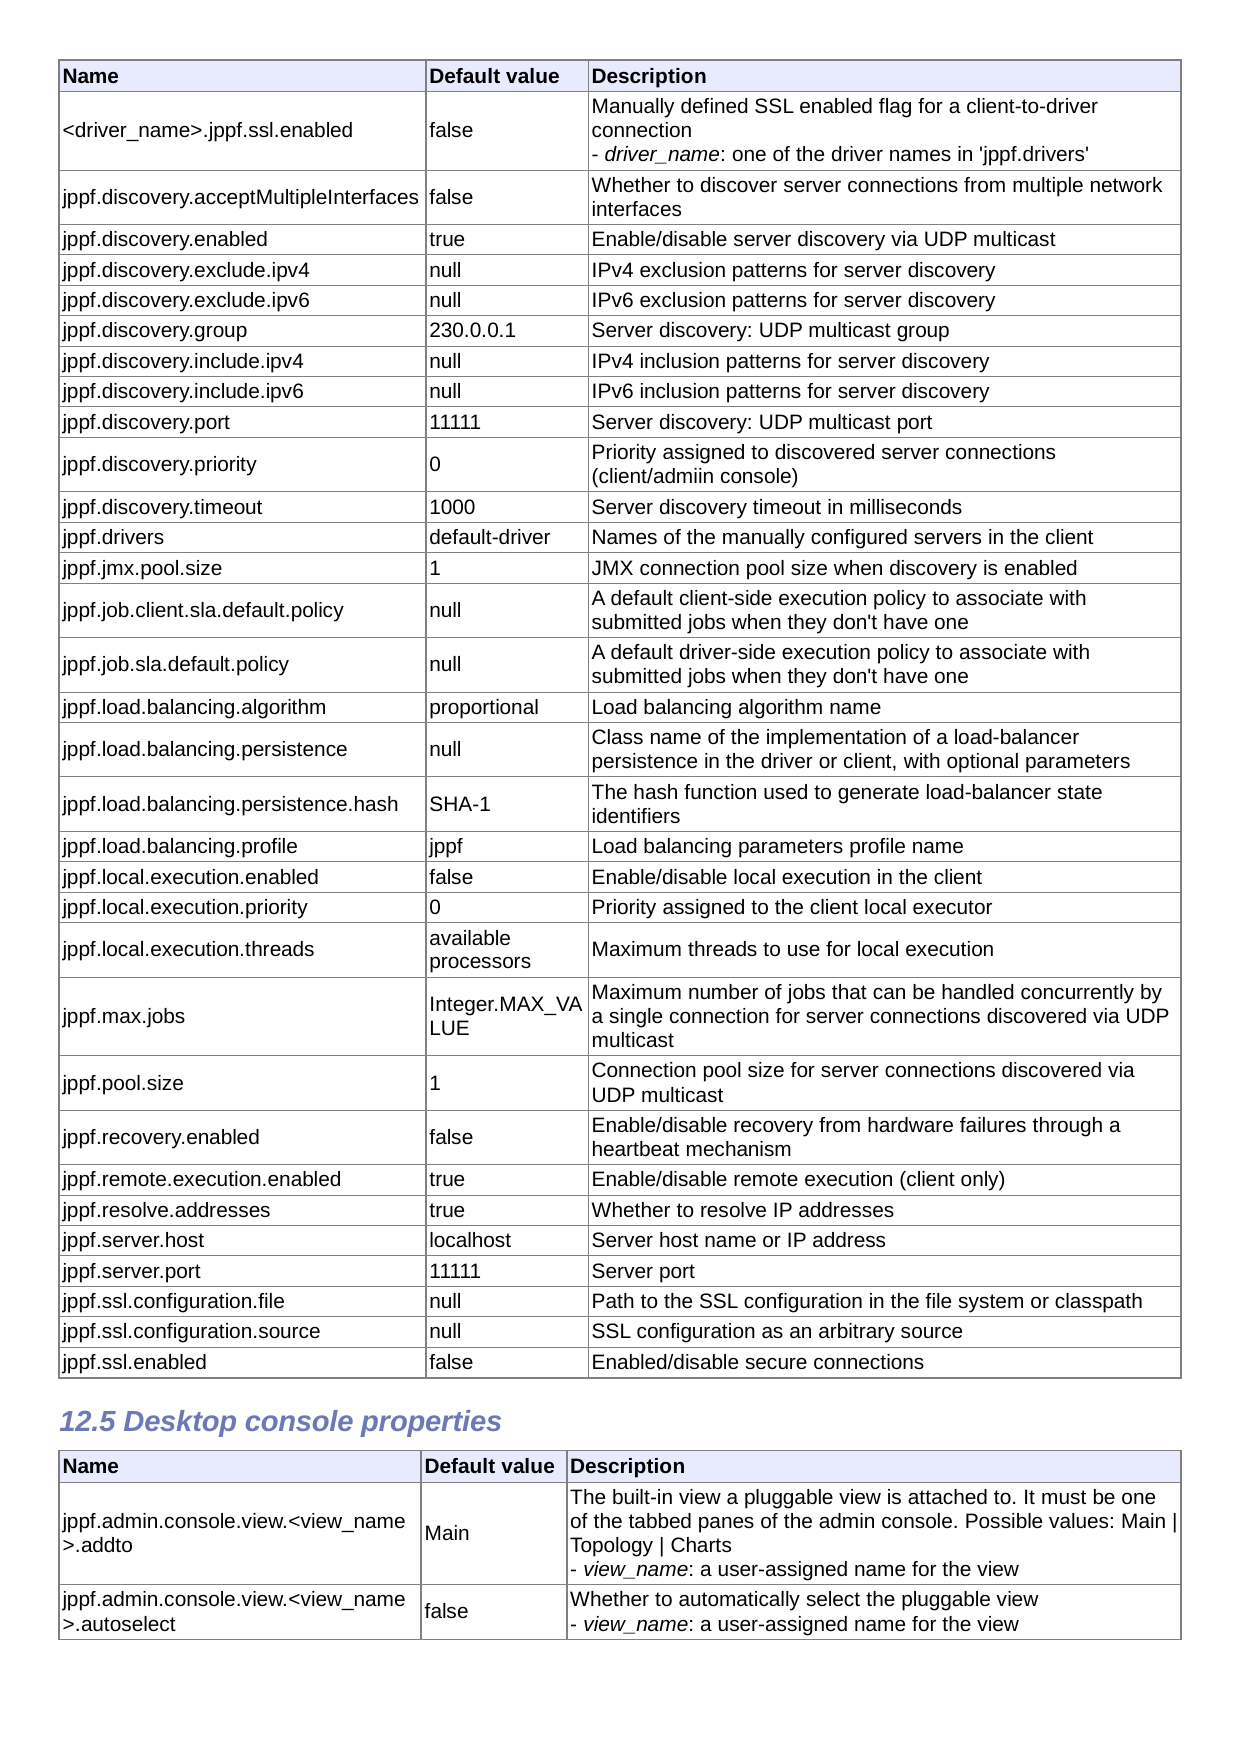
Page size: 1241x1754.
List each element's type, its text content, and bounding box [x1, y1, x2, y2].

table_cell jppf.local.execution.priority [60, 893, 425, 922]
table_cell Server port [589, 1256, 1180, 1286]
table_cell Server discovery: UDP multicast port [589, 407, 1180, 437]
table_cell null [427, 638, 588, 692]
table_cell Enable/disable recovery from hardware failures through a heartbeat mechanism [589, 1111, 1180, 1164]
table_cell 1000 [427, 492, 588, 522]
table_cell 11111 [427, 1256, 588, 1286]
table_cell Integer.MAX_VALUE [427, 978, 588, 1055]
table_cell SSL configuration as an arbitrary source [589, 1317, 1180, 1347]
table_cell true [427, 225, 588, 254]
table_cell Server discovery: UDP multicast group [589, 316, 1180, 346]
table_cell jppf.local.execution.enabled [60, 862, 425, 892]
table_cell 230.0.0.1 [427, 316, 588, 346]
table_cell false [427, 862, 588, 892]
table_cell jppf.pool.size [60, 1056, 425, 1110]
table_cell jppf.resolve.addresses [60, 1196, 425, 1225]
table_cell jppf.load.balancing.algorithm [60, 693, 425, 722]
table_cell 1 [427, 1056, 588, 1110]
table_cell The hash function used to generate load-balancer state identifiers [589, 777, 1180, 831]
table_cell true [427, 1165, 588, 1194]
table_cell Manually defined SSL enabled flag for a client-to-driver connection - driver_name: one of the driver names in 'jppf.drivers' [589, 92, 1180, 169]
table_cell jppf.remote.execution.enabled [60, 1165, 425, 1194]
table_cell jppf.discovery.include.ipv6 [60, 377, 425, 406]
table_cell Main [422, 1483, 566, 1584]
table_cell jppf.discovery.group [60, 316, 425, 346]
table_cell Priority assigned to the client local executor [589, 893, 1180, 922]
table_cell jppf.discovery.exclude.ipv6 [60, 286, 425, 315]
table_cell jppf.discovery.acceptMultipleInterfaces [60, 171, 425, 224]
table_cell 0 [427, 893, 588, 922]
table_cell null [427, 347, 588, 376]
table_cell Load balancing parameters profile name [589, 832, 1180, 861]
table_cell <driver_name>.jppf.ssl.enabled [60, 92, 425, 169]
table_cell jppf.load.balancing.profile [60, 832, 425, 861]
table_cell jppf.admin.console.view.<view_name>.autoselect [60, 1585, 420, 1639]
table_cell Path to the SSL configuration in the file system or classpath [589, 1287, 1180, 1316]
table_cell IPv4 exclusion patterns for server discovery [589, 255, 1180, 285]
table_header Name [60, 61, 425, 91]
table_cell IPv6 exclusion patterns for server discovery [589, 286, 1180, 315]
table_cell null [427, 255, 588, 285]
table_cell Priority assigned to discovered server connections (client/admiin console) [589, 438, 1180, 491]
table_header Default value [427, 61, 588, 91]
table_cell false [427, 171, 588, 224]
table_cell A default client-side execution policy to associate with submitted jobs when they don't have one [589, 584, 1180, 637]
table_cell jppf.server.port [60, 1256, 425, 1286]
table_cell jppf.discovery.enabled [60, 225, 425, 254]
table_cell false [427, 92, 588, 169]
table_cell Maximum threads to use for local execution [589, 923, 1180, 977]
table_cell jppf.job.sla.default.policy [60, 638, 425, 692]
table_cell A default driver-side execution policy to associate with submitted jobs when they don't have one [589, 638, 1180, 692]
table_cell false [427, 1348, 588, 1377]
subtitle Desktop console properties [59, 1404, 1181, 1437]
table_cell jppf.max.jobs [60, 978, 425, 1055]
table_cell jppf.job.client.sla.default.policy [60, 584, 425, 637]
table_cell Whether to discover server connections from multiple network interfaces [589, 171, 1180, 224]
table_cell SHA-1 [427, 777, 588, 831]
table_cell jppf.discovery.include.ipv4 [60, 347, 425, 376]
table_cell null [427, 286, 588, 315]
table_header Name [60, 1451, 420, 1482]
table_cell false [427, 1111, 588, 1164]
table_cell IPv4 inclusion patterns for server discovery [589, 347, 1180, 376]
table_cell Class name of the implementation of a load-balancer persistence in the driver or client, with optional parameters [589, 723, 1180, 776]
table_cell jppf [427, 832, 588, 861]
table_cell jppf.local.execution.threads [60, 923, 425, 977]
table_cell Whether to automatically select the pluggable view - view_name: a user-assigned name for the view [568, 1585, 1180, 1639]
table_cell Enable/disable remote execution (client only) [589, 1165, 1180, 1194]
table_cell jppf.server.host [60, 1226, 425, 1255]
table_cell jppf.discovery.priority [60, 438, 425, 491]
table_cell null [427, 584, 588, 637]
table_cell JMX connection pool size when discovery is enabled [589, 553, 1180, 583]
table_header Description [589, 61, 1180, 91]
table_cell Enabled/disable secure connections [589, 1348, 1180, 1377]
table_cell localhost [427, 1226, 588, 1255]
table_cell Maximum number of jobs that can be handled concurrently by a single connection for server connections discovered via UDP multicast [589, 978, 1180, 1055]
table_cell jppf.discovery.port [60, 407, 425, 437]
table_cell Server discovery timeout in milliseconds [589, 492, 1180, 522]
table_cell Enable/disable local execution in the client [589, 862, 1180, 892]
table_header Default value [422, 1451, 566, 1482]
table_cell jppf.discovery.exclude.ipv4 [60, 255, 425, 285]
table_cell jppf.recovery.enabled [60, 1111, 425, 1164]
table_cell Connection pool size for server connections discovered via UDP multicast [589, 1056, 1180, 1110]
table_cell jppf.ssl.configuration.file [60, 1287, 425, 1316]
table_cell jppf.load.balancing.persistence [60, 723, 425, 776]
table_cell true [427, 1196, 588, 1225]
table_cell null [427, 1317, 588, 1347]
table_cell Load balancing algorithm name [589, 693, 1180, 722]
table_cell 1 [427, 553, 588, 583]
table_cell IPv6 inclusion patterns for server discovery [589, 377, 1180, 406]
table_cell 11111 [427, 407, 588, 437]
table_cell jppf.jmx.pool.size [60, 553, 425, 583]
table_cell jppf.drivers [60, 523, 425, 552]
table_cell jppf.load.balancing.persistence.hash [60, 777, 425, 831]
table_cell false [422, 1585, 566, 1639]
table_cell jppf.admin.console.view.<view_name>.addto [60, 1483, 420, 1584]
table_cell 0 [427, 438, 588, 491]
table_cell null [427, 377, 588, 406]
table_header Description [568, 1451, 1180, 1482]
table_cell Whether to resolve IP addresses [589, 1196, 1180, 1225]
table_cell available processors [427, 923, 588, 977]
table_cell Names of the manually configured servers in the client [589, 523, 1180, 552]
table_cell jppf.ssl.configuration.source [60, 1317, 425, 1347]
table_cell jppf.discovery.timeout [60, 492, 425, 522]
table_cell null [427, 1287, 588, 1316]
table_cell The built-in view a pluggable view is attached to. It must be one of the tabbed panes of the admin console. Possible values: Main | Topology | Charts - view_name: a user-assigned name for the view [568, 1483, 1180, 1584]
table_cell Server host name or IP address [589, 1226, 1180, 1255]
table_cell Enable/disable server discovery via UDP multicast [589, 225, 1180, 254]
table_cell default-driver [427, 523, 588, 552]
table_cell proportional [427, 693, 588, 722]
table_cell jppf.ssl.enabled [60, 1348, 425, 1377]
table_cell null [427, 723, 588, 776]
